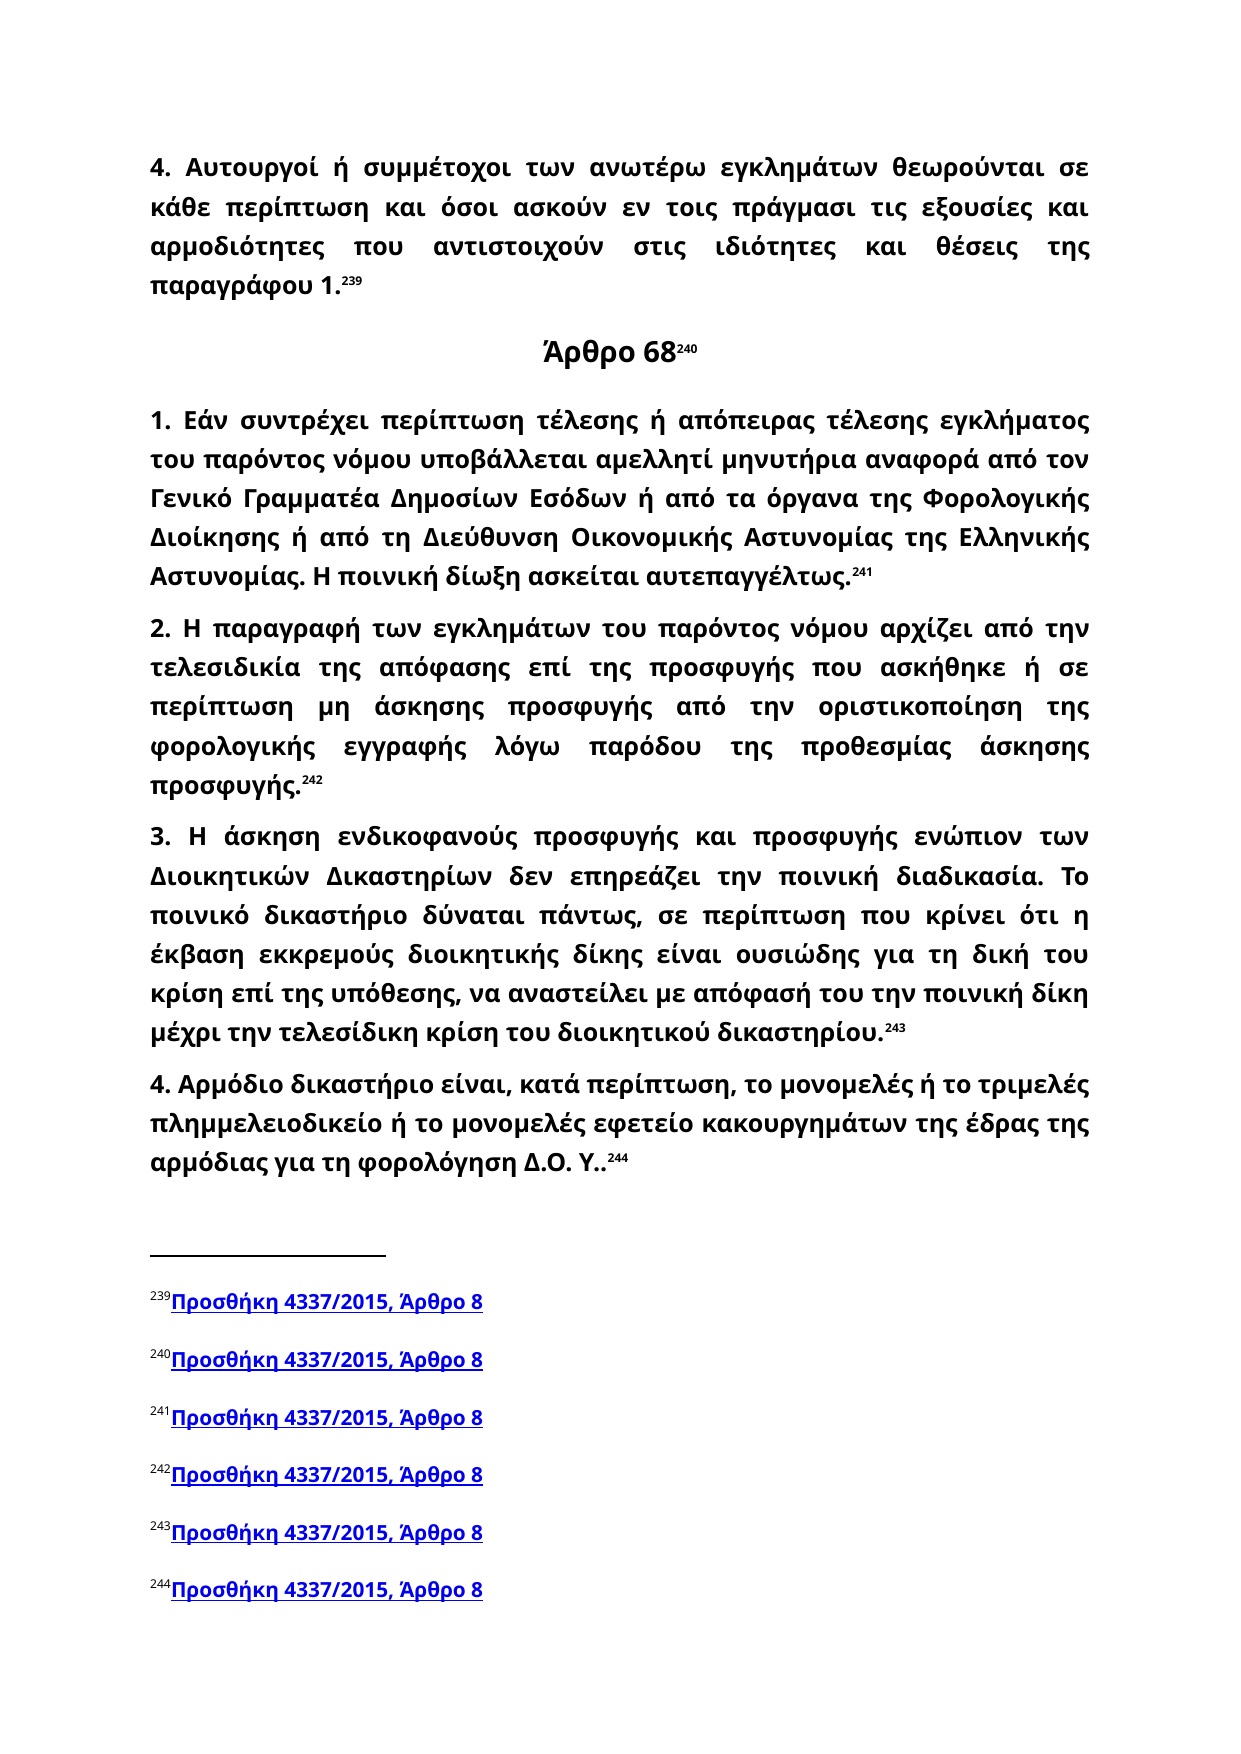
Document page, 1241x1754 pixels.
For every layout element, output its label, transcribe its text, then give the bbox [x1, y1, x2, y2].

text Προσθήκη 4337/2015, Άρθρο 8 [150, 1345, 1090, 1373]
text Προσθήκη 4337/2015, Άρθρο 8 [150, 1403, 1090, 1431]
text Προσθήκη 4337/2015, Άρθρο 8 [150, 1576, 1090, 1604]
text Προσθήκη 4337/2015, Άρθρο 8 [150, 1460, 1090, 1489]
text 4. Αυτουργοί ή συμμέτοχοι των ανωτέρω εγκλημάτων θεωρούνται σε κάθε περίπτωση και όσοι ασκούν εν τοις πράγμασι τις εξουσίες και αρμοδιότητες που αντιστοιχούν στις ιδιότητες και θέσεις της παραγράφου 1. [150, 150, 1090, 302]
text Προσθήκη 4337/2015, Άρθρο 8 [150, 1287, 1090, 1316]
text 4. Αρμόδιο δικαστήριο είναι, κατά περίπτωση, το μονομελές ή το τριμελές πλημμελειοδικείο ή το μονομελές εφετείο κακουργημάτων της έδρας της αρμόδιας για τη φορολόγηση Δ.Ο. Υ.. [150, 1066, 1090, 1179]
text 3. Η άσκηση ενδικοφανούς προσφυγής και προσφυγής ενώπιον των Διοικητικών Δικαστηρίων δεν επηρεάζει την ποινική διαδικασία. Το ποινικό δικαστήριο δύναται πάντως, σε περίπτωση που κρίνει ότι η έκβαση εκκρεμούς διοικητικής δίκης είναι ουσιώδης για τη δική του κρίση επί της υπόθεσης, να αναστείλει με απόφασή του την ποινική δίκη μέχρι την τελεσίδικη κρίση του διοικητικού δικαστηρίου. [150, 819, 1090, 1049]
text Προσθήκη 4337/2015, Άρθρο 8 [150, 1518, 1090, 1546]
subtitle Άρθρο 68 [150, 332, 1090, 371]
text 2. Η παραγραφή των εγκλημάτων του παρόντος νόμου αρχίζει από την τελεσιδικία της απόφασης επί της προσφυγής που ασκήθηκε ή σε περίπτωση μη άσκησης προσφυγής από την οριστικοποίηση της φορολογικής εγγραφής λόγω παρόδου της προθεσμίας άσκησης προσφυγής. [150, 611, 1090, 801]
text 1. Εάν συντρέχει περίπτωση τέλεσης ή απόπειρας τέλεσης εγκλήματος του παρόντος νόμου υποβάλλεται αμελλητί μηνυτήρια αναφορά από τον Γενικό Γραμματέα Δημοσίων Εσόδων ή από τα όργανα της Φορολογικής Διοίκησης ή από τη Διεύθυνση Οικονομικής Αστυνομίας της Ελληνικής Αστυνομίας. Η ποινική δίωξη ασκείται αυτεπαγγέλτως. [150, 402, 1090, 593]
